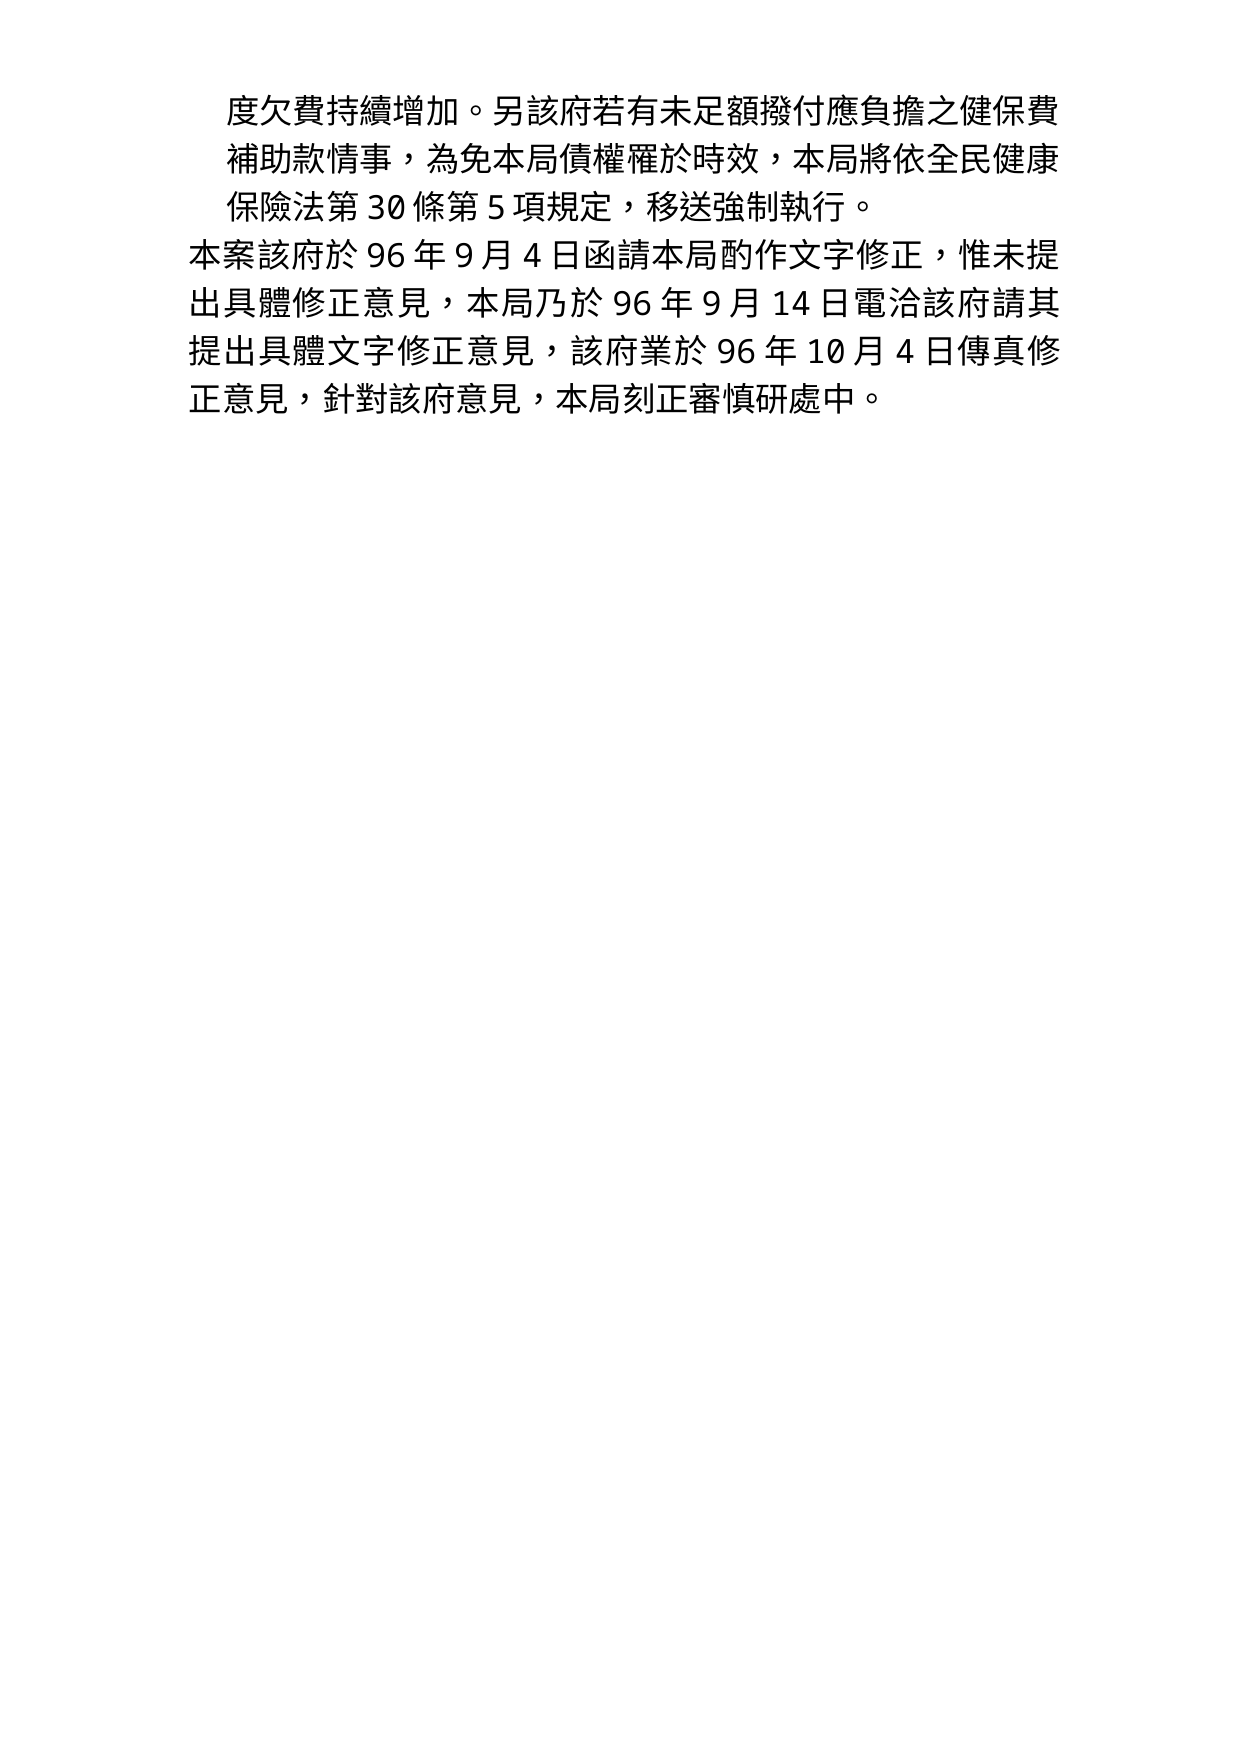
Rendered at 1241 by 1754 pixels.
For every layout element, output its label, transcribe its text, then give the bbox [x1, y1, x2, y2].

text 本案該府於96年9月4日函請本局酌作文字修正，惟未提出具體修正意見，本局乃於96年9月14日電洽該府請其提出具體文字修正意見，該府業於96年10月4日傳真修正意見，針對該府意見，本局刻正審慎研處中。 [189, 229, 1061, 421]
text 度欠費持續增加。另該府若有未足額撥付應負擔之健保費補助款情事，為免本局債權罹於時效，本局將依全民健康保險法第30條第5項規定，移送強制執行。 [190, 85, 1061, 229]
